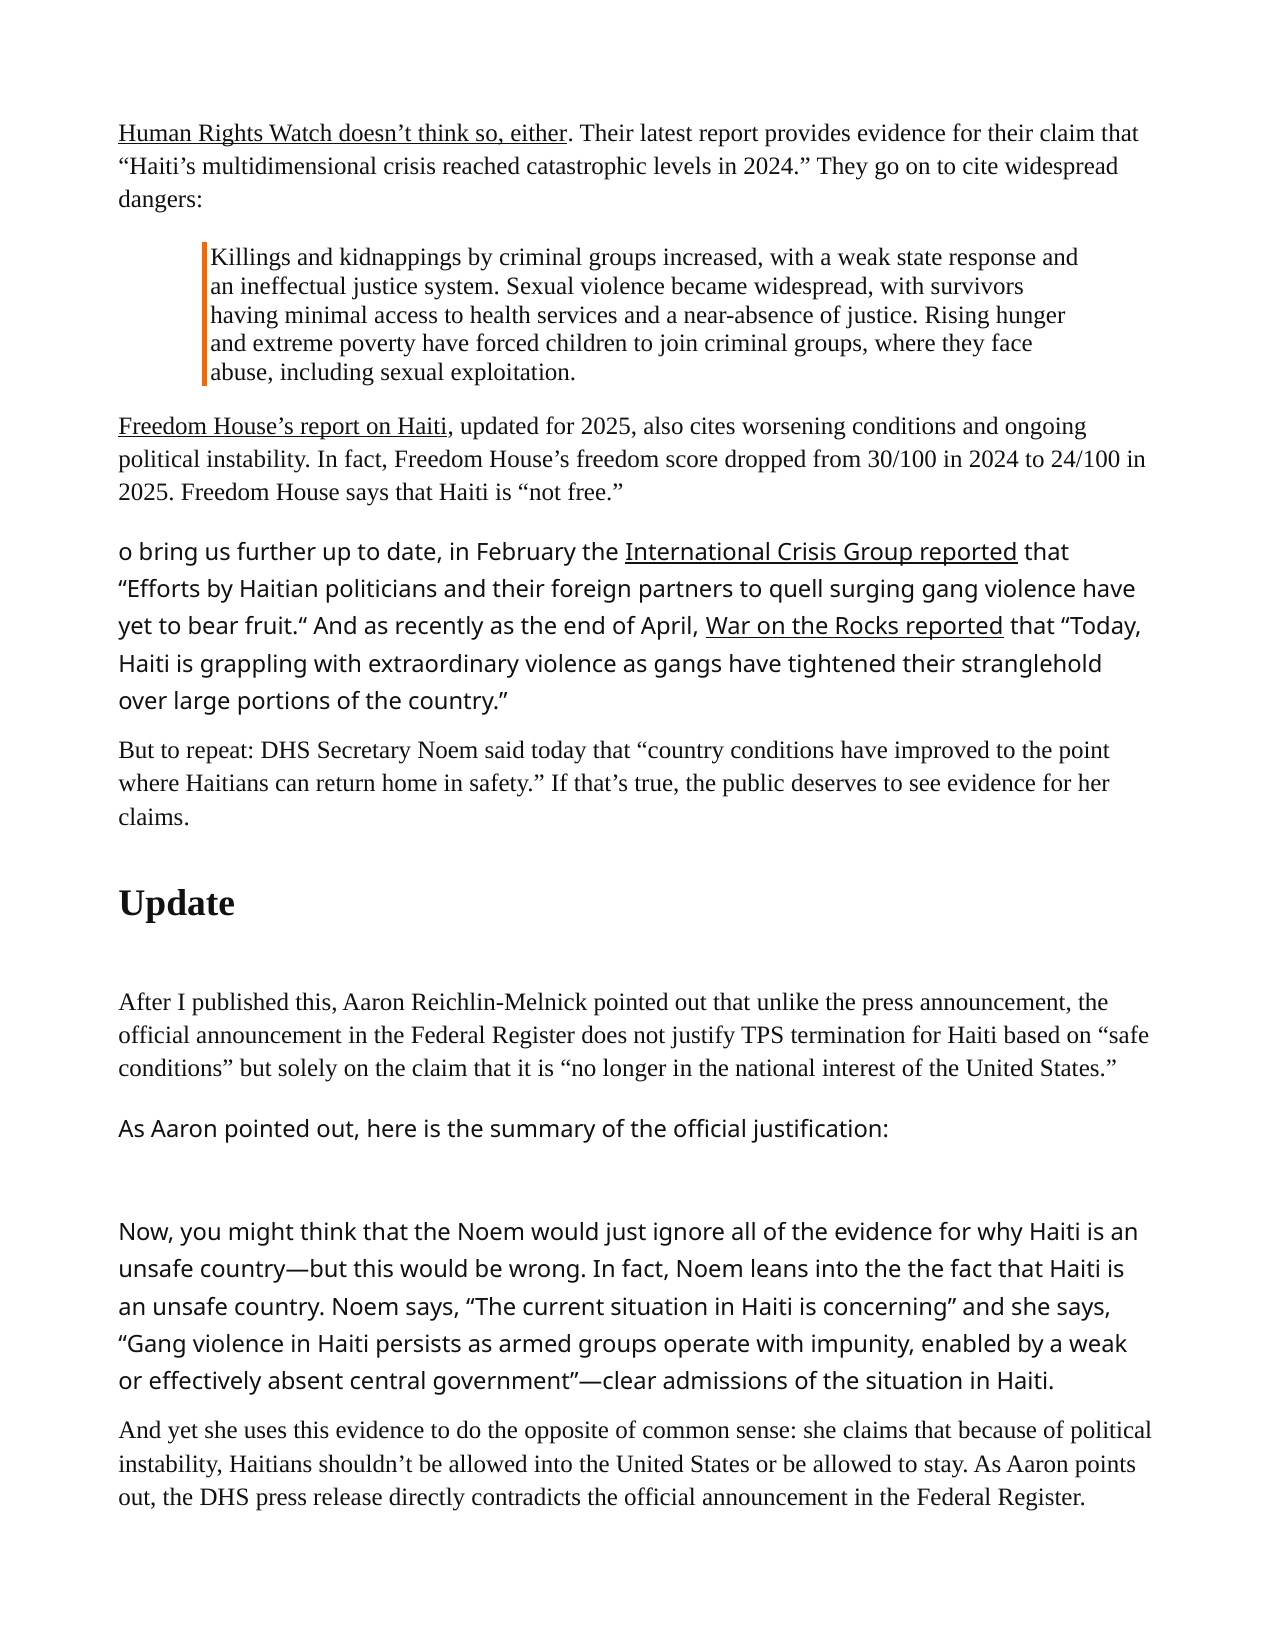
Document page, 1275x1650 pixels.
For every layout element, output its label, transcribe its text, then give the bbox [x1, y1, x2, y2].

text o bring us further up to date, in February the International Crisis Group reported that “Efforts by Haitian politicians and their foreign partners to quell surging gang violence have yet to bear fruit.“ And as recently as the end of April, War on the Rocks reported that “Today, Haiti is grappling with extraordinary violence as gangs have tightened their stranglehold over large portions of the country.” [118, 535, 1157, 716]
subtitle Update [118, 880, 1157, 923]
text Now, you might think that the Noem would just ignore all of the evidence for why Haiti is an unsafe country—but this would be wrong. In fact, Noem leans into the the fact that Haiti is an unsafe country. Noem says, “The current situation in Haiti is concerning” and she says, “Gang violence in Haiti persists as armed groups operate with impunity, enabled by a weak or effectively absent central government”—clear admissions of the situation in Haiti. [118, 1215, 1157, 1396]
text Freedom House’s report on Haiti, updated for 2025, also cites worsening conditions and ongoing political instability. In fact, Freedom House’s freedom score dropped from 30/100 in 2024 to 24/100 in 2025. Freedom House says that Haiti is “not free.” [118, 411, 1157, 506]
text As Aaron pointed out, here is the summary of the official justification: [118, 1112, 1157, 1144]
text But to repeat: DHS Secretary Noem said today that “country conditions have improved to the point where Haitians can return home in safety.” If that’s true, the public deserves to see evidence for her claims. [118, 736, 1157, 830]
text And yet she uses this evidence to do the opposite of common sense: she claims that because of political instability, Haitians shouldn’t be allowed into the United States or be allowed to stay. As Aaron points out, the DHS press release directly contradicts the official announcement in the Federal Register. [118, 1416, 1157, 1510]
text Killings and kidnappings by criminal groups increased, with a weak state response and an ineffectual justice system. Sexual violence became widespread, with survivors having minimal access to health services and a near-absence of justice. Rising hunger and extreme poverty have forced children to join criminal groups, where they face abuse, including sexual exploitation. [207, 242, 1098, 386]
text Human Rights Watch doesn’t think so, either. Their latest report provides evidence for their claim that “Haiti’s multidimensional crisis reached catastrophic levels in 2024.” They go on to cite widespread dangers: [118, 118, 1157, 213]
text After I published this, Aaron Reichlin-Melnick pointed out that unlike the press announcement, the official announcement in the Federal Register does not justify TPS termination for Haiti based on “safe conditions” but solely on the claim that it is “no longer in the national interest of the United States.” [118, 987, 1157, 1082]
